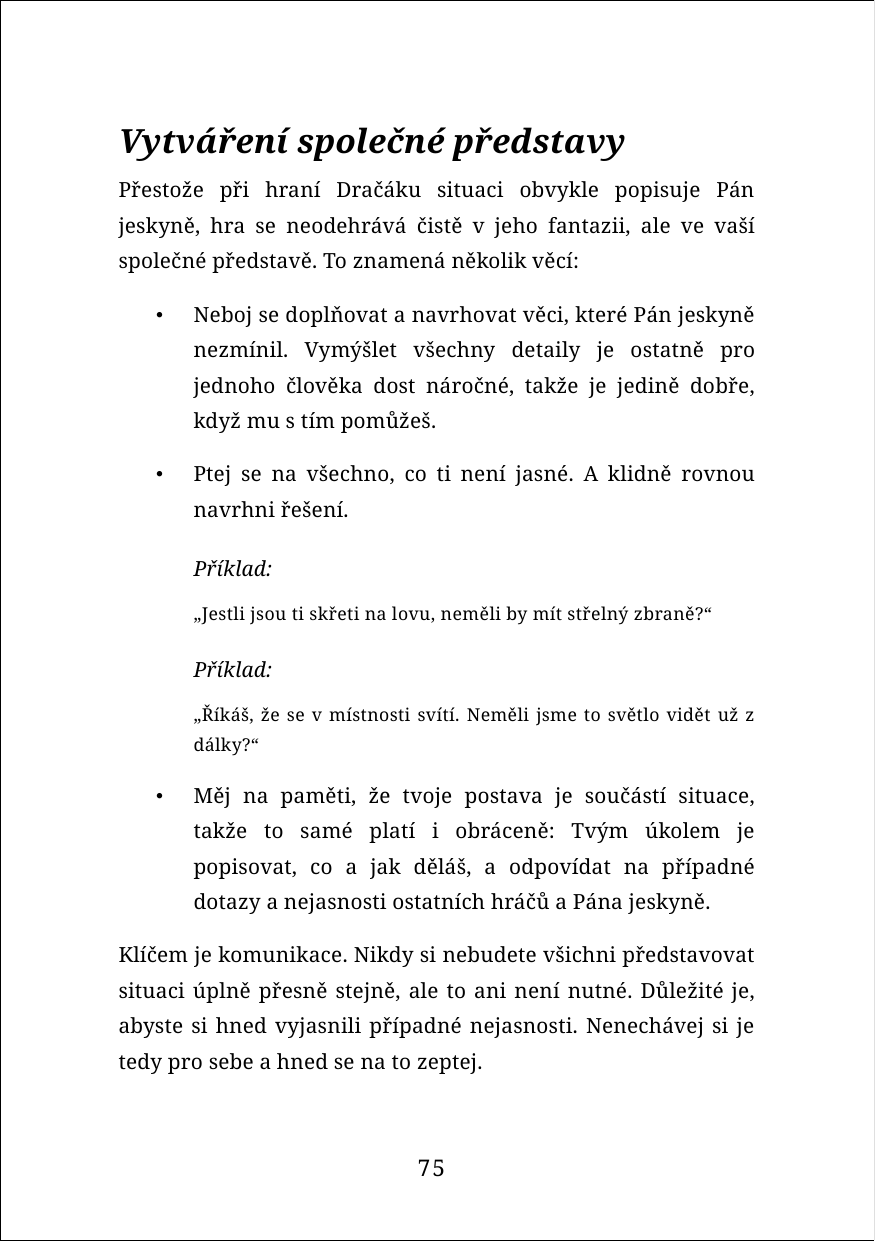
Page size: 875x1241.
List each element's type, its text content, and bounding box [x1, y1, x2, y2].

subtitle Vytváření společné představy [118, 118, 756, 164]
list Ptej se na všechno, co ti není jasné. A klidně rovnou navrhni řešení. [156, 459, 756, 523]
list Měj na paměti, že tvoje postava je součástí situace, takže to samé platí i obráceně: Tvým úkolem je popisovat, co a jak děláš, a odpovídat na případné dotazy a nejasnosti ostatních hráčů a Pána jeskyně. [156, 781, 756, 916]
list Příklad: [156, 655, 756, 684]
list Příklad: [156, 554, 756, 583]
text Přestože při hraní Dračáku situaci obvykle popisuje Pán jeskyně, hra se neodehrává čistě v jeho fantazii, ale ve vaší společné představě. To znamená několik věcí: [118, 175, 756, 275]
list Neboj se doplňovat a navrhovat věci, které Pán jeskyně nezmínil. Vymýšlet všechny detaily je ostatně pro jednoho člověka dost náročné, takže je jedině dobře, když mu s tím pomůžeš. [156, 300, 756, 435]
text Klíčem je komunikace. Nikdy si nebudete všichni představovat situaci úplně přesně stejně, ale to ani není nutné. Důležité je, abyste si hned vyjasnili případné nejasnosti. Nenechávej si je tedy pro sebe a hned se na to zeptej. [118, 941, 756, 1076]
list „Jestli jsou ti skřeti na lovu, neměli by mít střelný zbraně?“ [156, 601, 756, 626]
list „Říkáš, že se v místnosti svítí. Neměli jsme to světlo vidět už z dálky?“ [156, 703, 756, 757]
